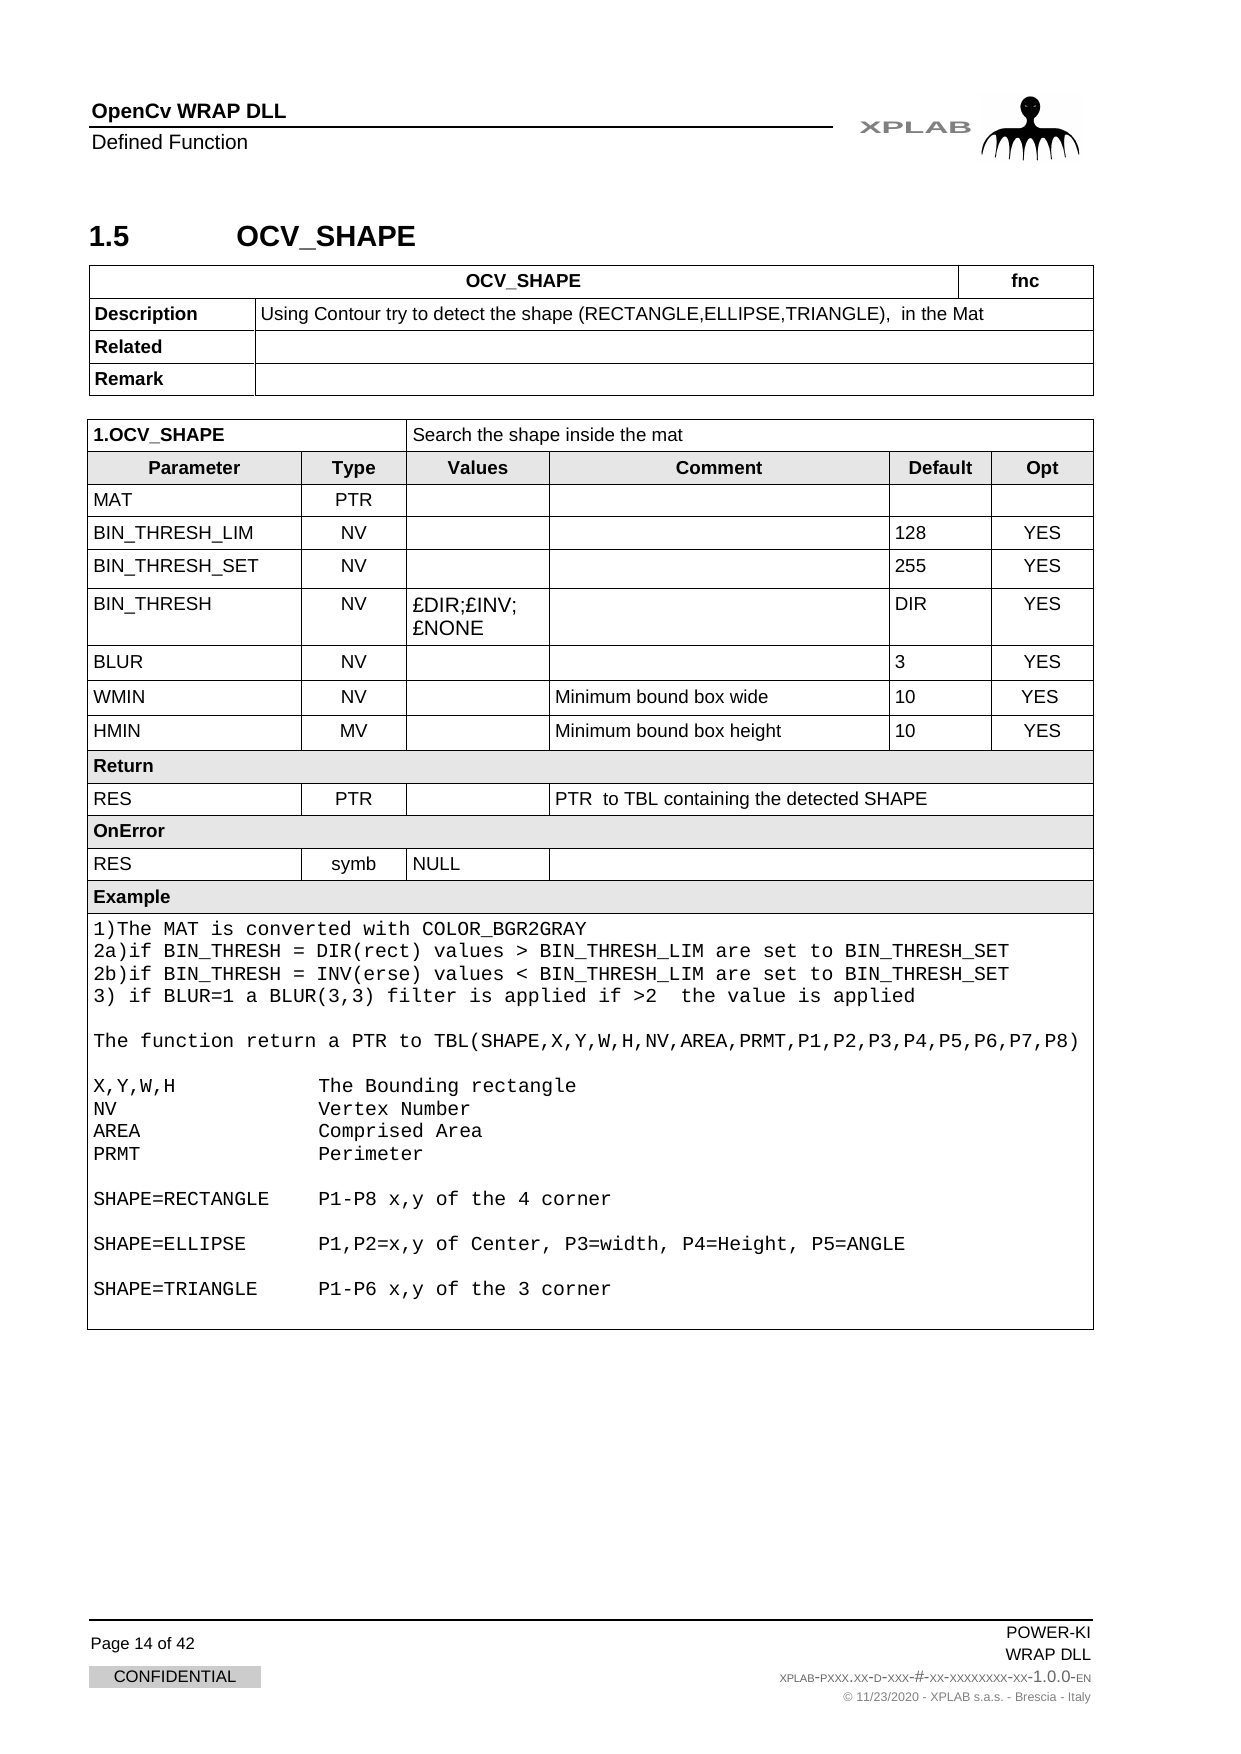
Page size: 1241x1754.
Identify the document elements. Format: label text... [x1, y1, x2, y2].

table_cell [407, 716, 549, 750]
table_cell [550, 485, 889, 516]
table_cell [550, 517, 889, 549]
table_cell Minimum bound box wide [550, 681, 889, 715]
table_cell NV [302, 517, 406, 549]
subtitle OCV_SHAPE [88, 220, 1093, 252]
table_cell [550, 589, 889, 645]
table_cell [407, 784, 549, 815]
table_cell [550, 550, 889, 588]
table_cell Remark [90, 364, 254, 395]
table_cell 3 [890, 646, 991, 680]
table_cell BLUR [88, 646, 301, 680]
table_cell YES [992, 681, 1093, 715]
table_cell Example [88, 881, 1093, 913]
table_cell Using Contour try to detect the shape (RECTANGLE,ELLIPSE,TRIANGLE), in the Mat [256, 299, 1093, 330]
table_cell Return [88, 751, 1093, 783]
table_cell Parameter [88, 452, 301, 484]
table_cell Values [407, 452, 549, 484]
table_cell YES [992, 646, 1093, 680]
table_cell 10 [890, 716, 991, 750]
table_cell OnError [88, 816, 1093, 848]
table_cell [256, 331, 1093, 363]
table_cell NV [302, 589, 406, 645]
table_cell [407, 646, 549, 680]
table_cell Opt [992, 452, 1093, 484]
table_header fnc [959, 266, 1093, 298]
table_cell symb [302, 849, 406, 880]
table_cell [407, 550, 549, 588]
table_cell NV [302, 550, 406, 588]
table_cell HMIN [88, 716, 301, 750]
table_cell NV [302, 681, 406, 715]
table_cell BIN_THRESH [88, 589, 301, 645]
table_cell Type [302, 452, 406, 484]
table_cell NV [302, 646, 406, 680]
table_cell £DIR;£INV;£NONE [407, 589, 549, 645]
table_cell WMIN [88, 681, 301, 715]
table_cell 128 [890, 517, 991, 549]
table_cell [890, 485, 991, 516]
table_cell PTR to TBL containing the detected SHAPE [550, 784, 1093, 815]
table_cell Default [890, 452, 991, 484]
table_cell 255 [890, 550, 991, 588]
table_cell YES [992, 517, 1093, 549]
table_cell YES [992, 550, 1093, 588]
table_cell [992, 485, 1093, 516]
table_cell [550, 849, 1093, 880]
table_cell [407, 517, 549, 549]
table_cell YES [992, 589, 1093, 645]
table_cell DIR [890, 589, 991, 645]
table_cell BIN_THRESH_LIM [88, 517, 301, 549]
table_cell Related [90, 331, 254, 363]
table_cell [407, 681, 549, 715]
table_header OCV_SHAPE [90, 266, 958, 298]
table_header 1.OCV_SHAPE [88, 420, 406, 451]
table_cell PTR [302, 784, 406, 815]
table_cell Description [90, 299, 254, 330]
table_cell 10 [890, 681, 991, 715]
picture [978, 92, 1083, 164]
table_cell [407, 485, 549, 516]
table_cell MAT [88, 485, 301, 516]
table_cell RES [88, 784, 301, 815]
table_cell NULL [407, 849, 549, 880]
table_cell YES [992, 716, 1093, 750]
table_cell Minimum bound box height [550, 716, 889, 750]
table_cell BIN_THRESH_SET [88, 550, 301, 588]
table_cell RES [88, 849, 301, 880]
table_cell MV [302, 716, 406, 750]
table_cell PTR [302, 485, 406, 516]
table_cell [550, 646, 889, 680]
table_header Search the shape inside the mat [407, 420, 1093, 451]
table_cell 1)The MAT is converted with COLOR_BGR2GRAY 2a)if BIN_THRESH = DIR(rect) values > BIN_THRESH_LIM are set to BIN_THRESH_SET 2b)if BIN_THRESH = INV(erse) values < BIN_THRESH_LIM are set to BIN_THRESH_SET 3) if BLUR=1 a BLUR(3,3) filter is applied if >2 the value is applied The function return a PTR to TBL(SHAPE,X,Y,W,H,NV,AREA,PRMT,P1,P2,P3,P4,P5,P6,P7,P8) X,Y,W,H The Bounding rectangle NV Vertex Number AREA Comprised Area PRMT Perimeter SHAPE=RECTANGLE P1-P8 x,y of the 4 corner SHAPE=ELLIPSE P1,P2=x,y of Center, P3=width, P4=Height, P5=ANGLE SHAPE=TRIANGLE P1-P6 x,y of the 3 corner [88, 914, 1093, 1329]
table_cell Comment [550, 452, 889, 484]
table_cell [256, 364, 1093, 395]
